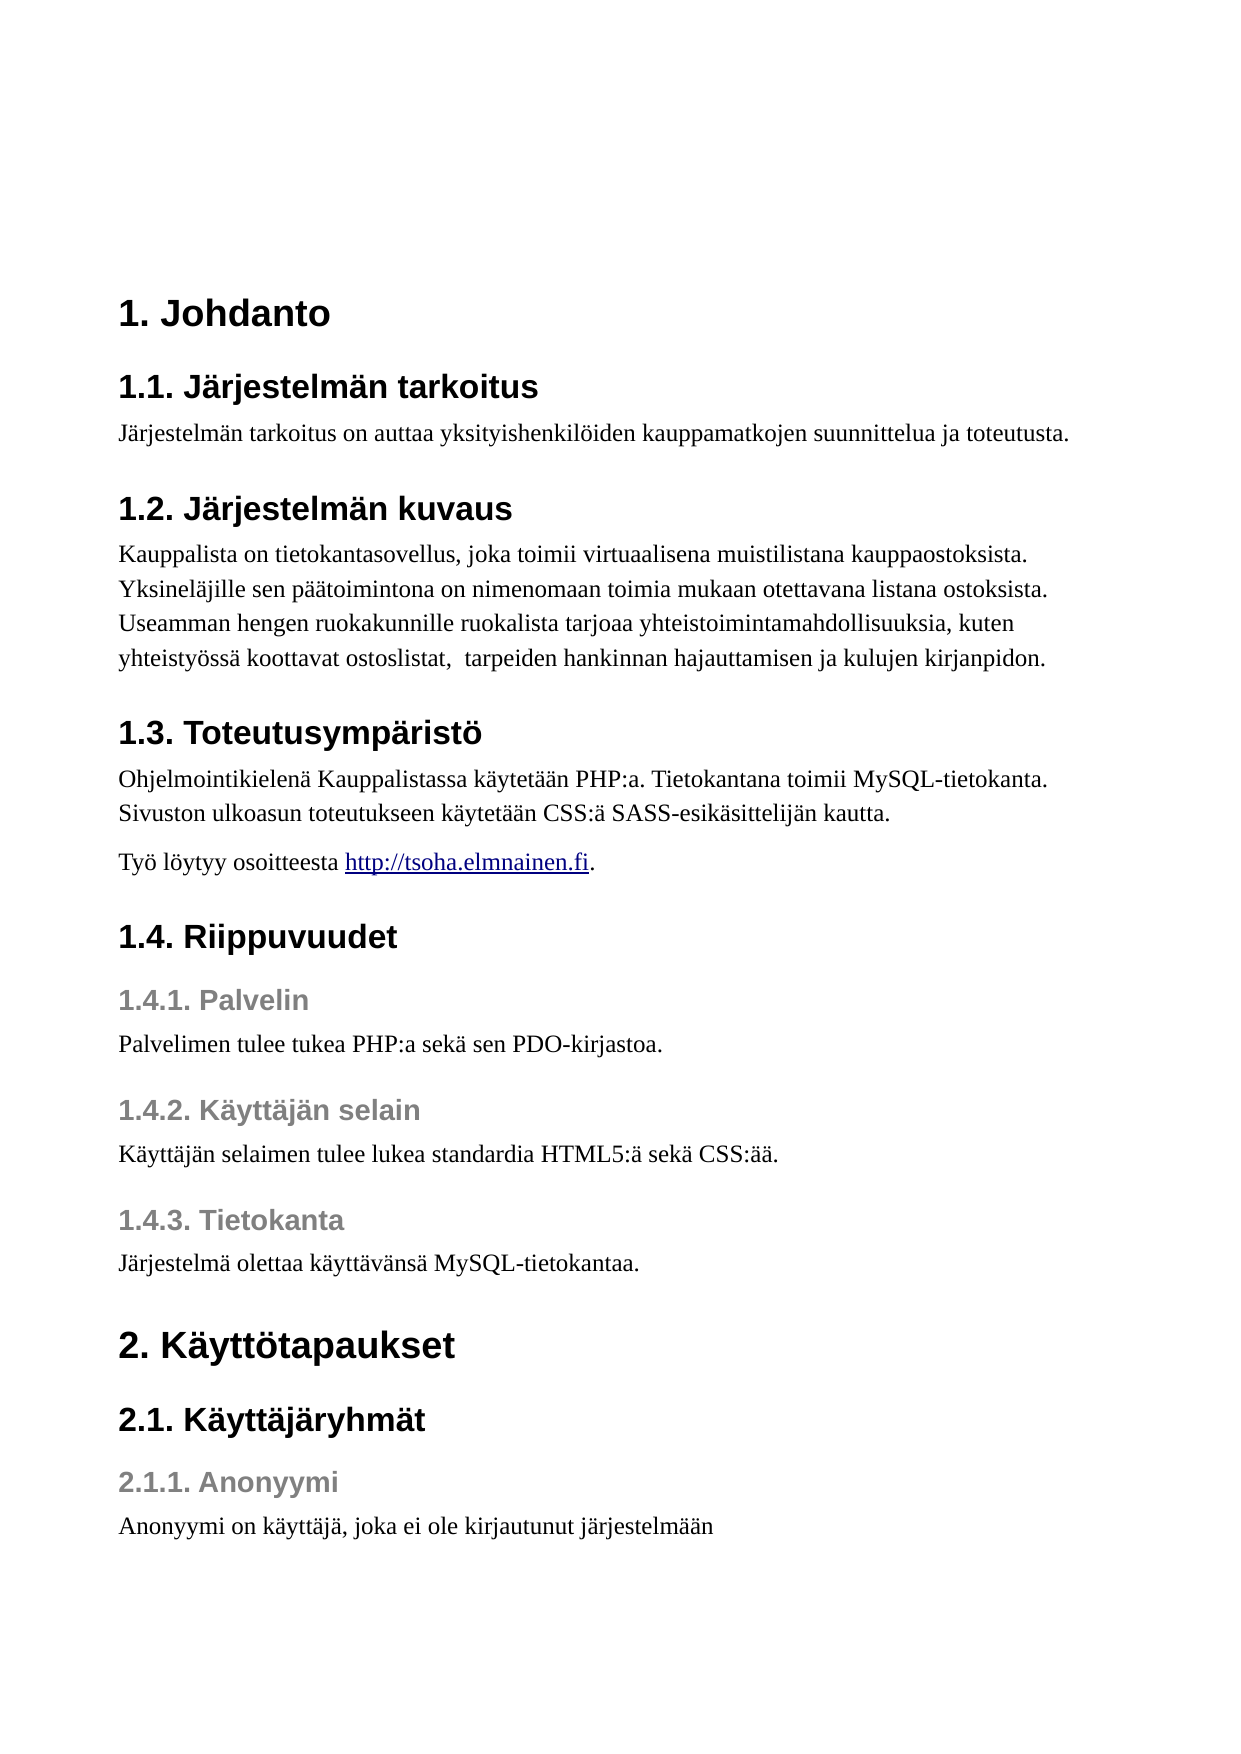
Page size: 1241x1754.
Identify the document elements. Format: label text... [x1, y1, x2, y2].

subtitle 1.3. Toteutusympäristö [118, 713, 1122, 751]
subtitle 1.2. Järjestelmän kuvaus [118, 488, 1122, 527]
text Järjestelmä olettaa käyttävänsä MySQL-tietokantaa. [118, 1248, 1122, 1277]
subtitle 1.4. Riippuvuudet [118, 917, 1122, 956]
subtitle 1. Johdanto [118, 290, 1122, 334]
subtitle 2. Käyttötapaukset [118, 1323, 1122, 1366]
text Ohjelmointikielenä Kauppalistassa käytetään PHP:a. Tietokantana toimii MySQL-tietokanta. Sivuston ulkoasun toteutukseen käytetään CSS:ä SASS-esikäsittelijän kautta. [118, 764, 1122, 827]
text Työ löytyy osoitteesta http://tsoha.elmnainen.fi. [118, 847, 1122, 876]
subtitle 1.1. Järjestelmän tarkoitus [118, 367, 1122, 406]
subtitle 2.1. Käyttäjäryhmät [118, 1399, 1122, 1438]
subtitle 1.4.3. Tietokanta [118, 1202, 1122, 1236]
text Palvelimen tulee tukea PHP:a sekä sen PDO-kirjastoa. [118, 1029, 1122, 1058]
text Anonyymi on käyttäjä, joka ei ole kirjautunut järjestelmään [118, 1511, 1122, 1540]
text Järjestelmän tarkoitus on auttaa yksityishenkilöiden kauppamatkojen suunnittelua ja toteutusta. [118, 418, 1122, 447]
subtitle 1.4.2. Käyttäjän selain [118, 1093, 1122, 1126]
text Käyttäjän selaimen tulee lukea standardia HTML5:ä sekä CSS:ää. [118, 1139, 1122, 1168]
subtitle 2.1.1. Anonyymi [118, 1465, 1122, 1499]
subtitle 1.4.1. Palvelin [118, 983, 1122, 1017]
text Kauppalista on tietokantasovellus, joka toimii virtuaalisena muistilistana kauppaostoksista. Yksineläjille sen päätoimintona on nimenomaan toimia mukaan otettavana listana ostoksista. Useamman hengen ruokakunnille ruokalista tarjoaa yhteistoimintamahdollisuuksia, kuten yhteistyössä koottavat ostoslistat, tarpeiden hankinnan hajauttamisen ja kulujen kirjanpidon. [118, 539, 1122, 672]
